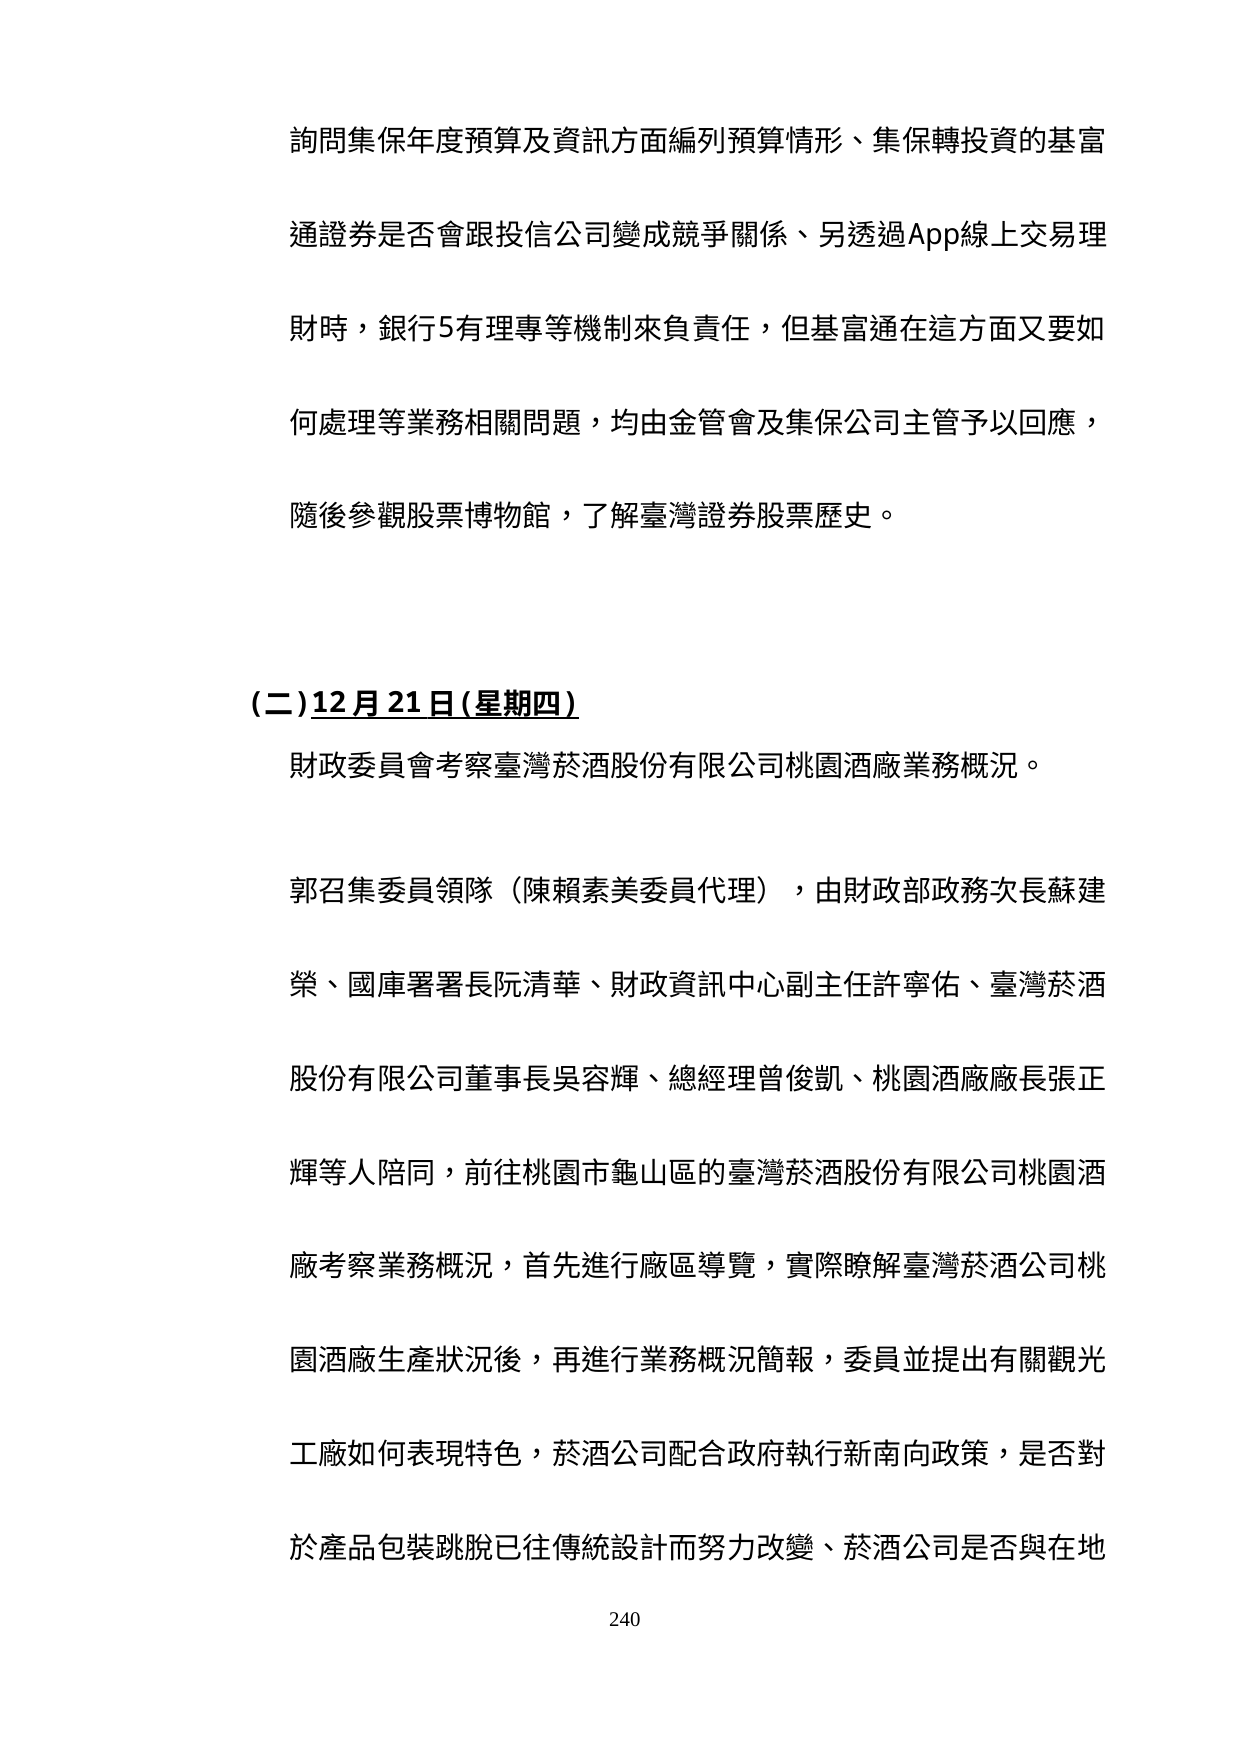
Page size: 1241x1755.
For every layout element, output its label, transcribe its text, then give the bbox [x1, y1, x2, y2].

text 詢問集保年度預算及資訊方面編列預算情形、集保轉投資的基富通證券是否會跟投信公司變成競爭關係、另透過App線上交易理財時，銀行5有理專等機制來負責任，但基富通在這方面又要如何處理等業務相關問題，均由金管會及集保公司主管予以回應，隨後參觀股票博物館，了解臺灣證券股票歷史。 [289, 97, 1107, 535]
text (二)12月21日(星期四) [142, 660, 1107, 722]
text 郭召集委員領隊（陳賴素美委員代理），由財政部政務次長蘇建榮、國庫署署長阮清華、財政資訊中心副主任許寧佑、臺灣菸酒股份有限公司董事長吳容輝、總經理曾俊凱、桃園酒廠廠長張正輝等人陪同，前往桃園市龜山區的臺灣菸酒股份有限公司桃園酒廠考察業務概況，首先進行廠區導覽，實際瞭解臺灣菸酒公司桃園酒廠生產狀況後，再進行業務概況簡報，委員並提出有關觀光工廠如何表現特色，菸酒公司配合政府執行新南向政策，是否對於產品包裝跳脫已往傳統設計而努力改變、菸酒公司是否與在地 [289, 847, 1107, 1566]
text 財政委員會考察臺灣菸酒股份有限公司桃園酒廠業務概況。 [142, 722, 1107, 785]
